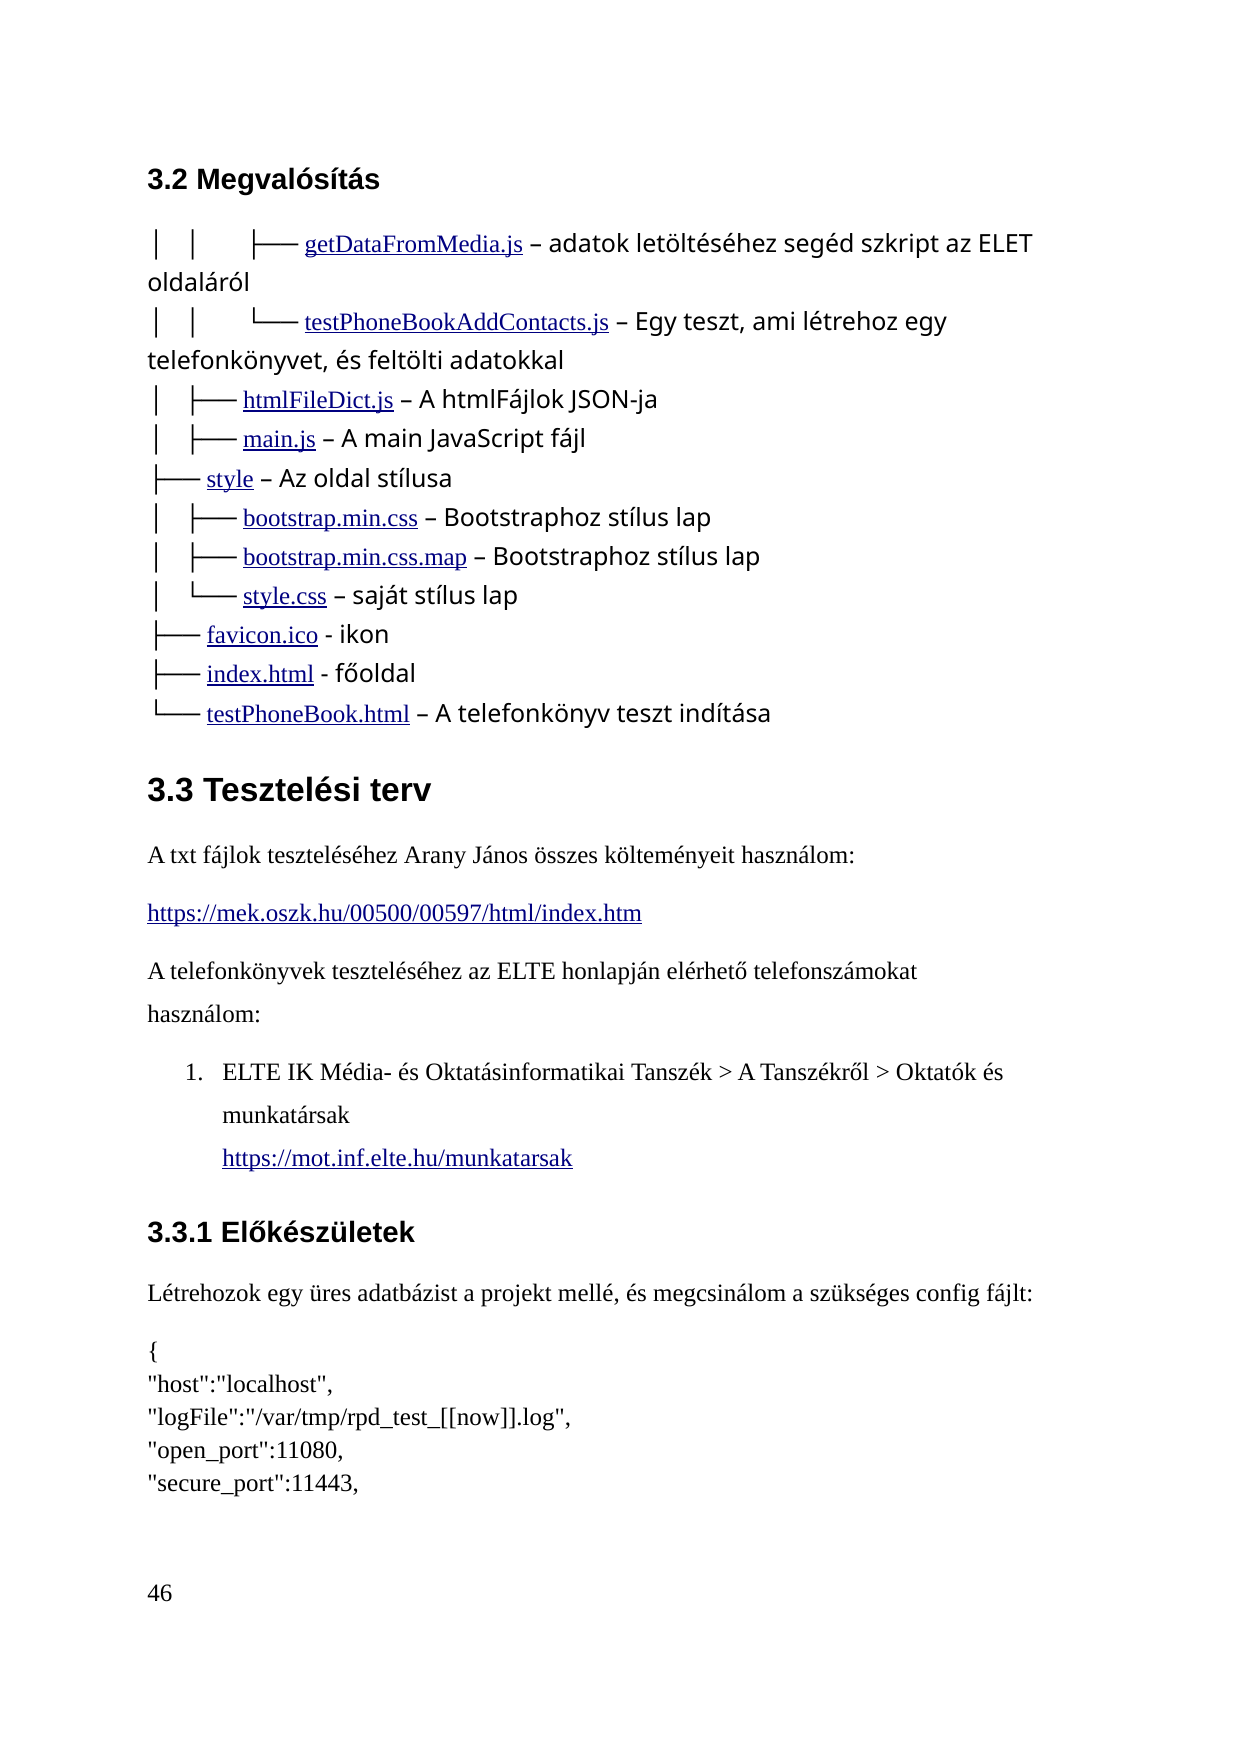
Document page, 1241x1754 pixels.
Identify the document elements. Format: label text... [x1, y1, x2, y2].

text Létrehozok egy üres adatbázist a projekt mellé, és megcsinálom a szükséges config fájlt: [147, 1278, 1033, 1307]
list ELTE IK Média- és Oktatásinformatikai Tanszék > A Tanszékről > Oktatók és munkatársak https://mot.inf.elte.hu/munkatarsak [184, 1057, 1033, 1172]
text https://mek.oszk.hu/00500/00597/html/index.htm [147, 898, 1033, 927]
subtitle Előkészületek [147, 1215, 1033, 1249]
text │ │ ├── getDataFromMedia.js – adatok letöltéséhez segéd szkript az ELET oldaláról │ │ └── testPhoneBookAddContacts.js – Egy teszt, ami létrehoz egy telefonkönyvet, és feltölti adatokkal │ ├── htmlFileDict.js – A htmlFájlok JSON-ja │ ├── main.js – A main JavaScript fájl ├── style – Az oldal stílusa │ ├── bootstrap.min.css – Bootstraphoz stílus lap │ ├── bootstrap.min.css.map – Bootstraphoz stílus lap │ └── style.css – saját stílus lap ├── favicon.ico - ikon ├── index.html - főoldal └── testPhoneBook.html – A telefonkönyv teszt indítása [147, 225, 1033, 729]
text "host":"localhost", [147, 1369, 1033, 1398]
text A telefonkönyvek teszteléséhez az ELTE honlapján elérhető telefonszámokat használom: [147, 956, 1033, 1028]
text "secure_port":11443, [147, 1468, 1033, 1497]
text "logFile":"/var/tmp/rpd_test_[[now]].log", [147, 1402, 1033, 1431]
text "open_port":11080, [147, 1435, 1033, 1464]
text { [147, 1336, 1033, 1365]
subtitle Tesztelési terv [147, 770, 1033, 808]
text A txt fájlok teszteléséhez Arany János összes költeményeit használom: [147, 840, 1033, 869]
